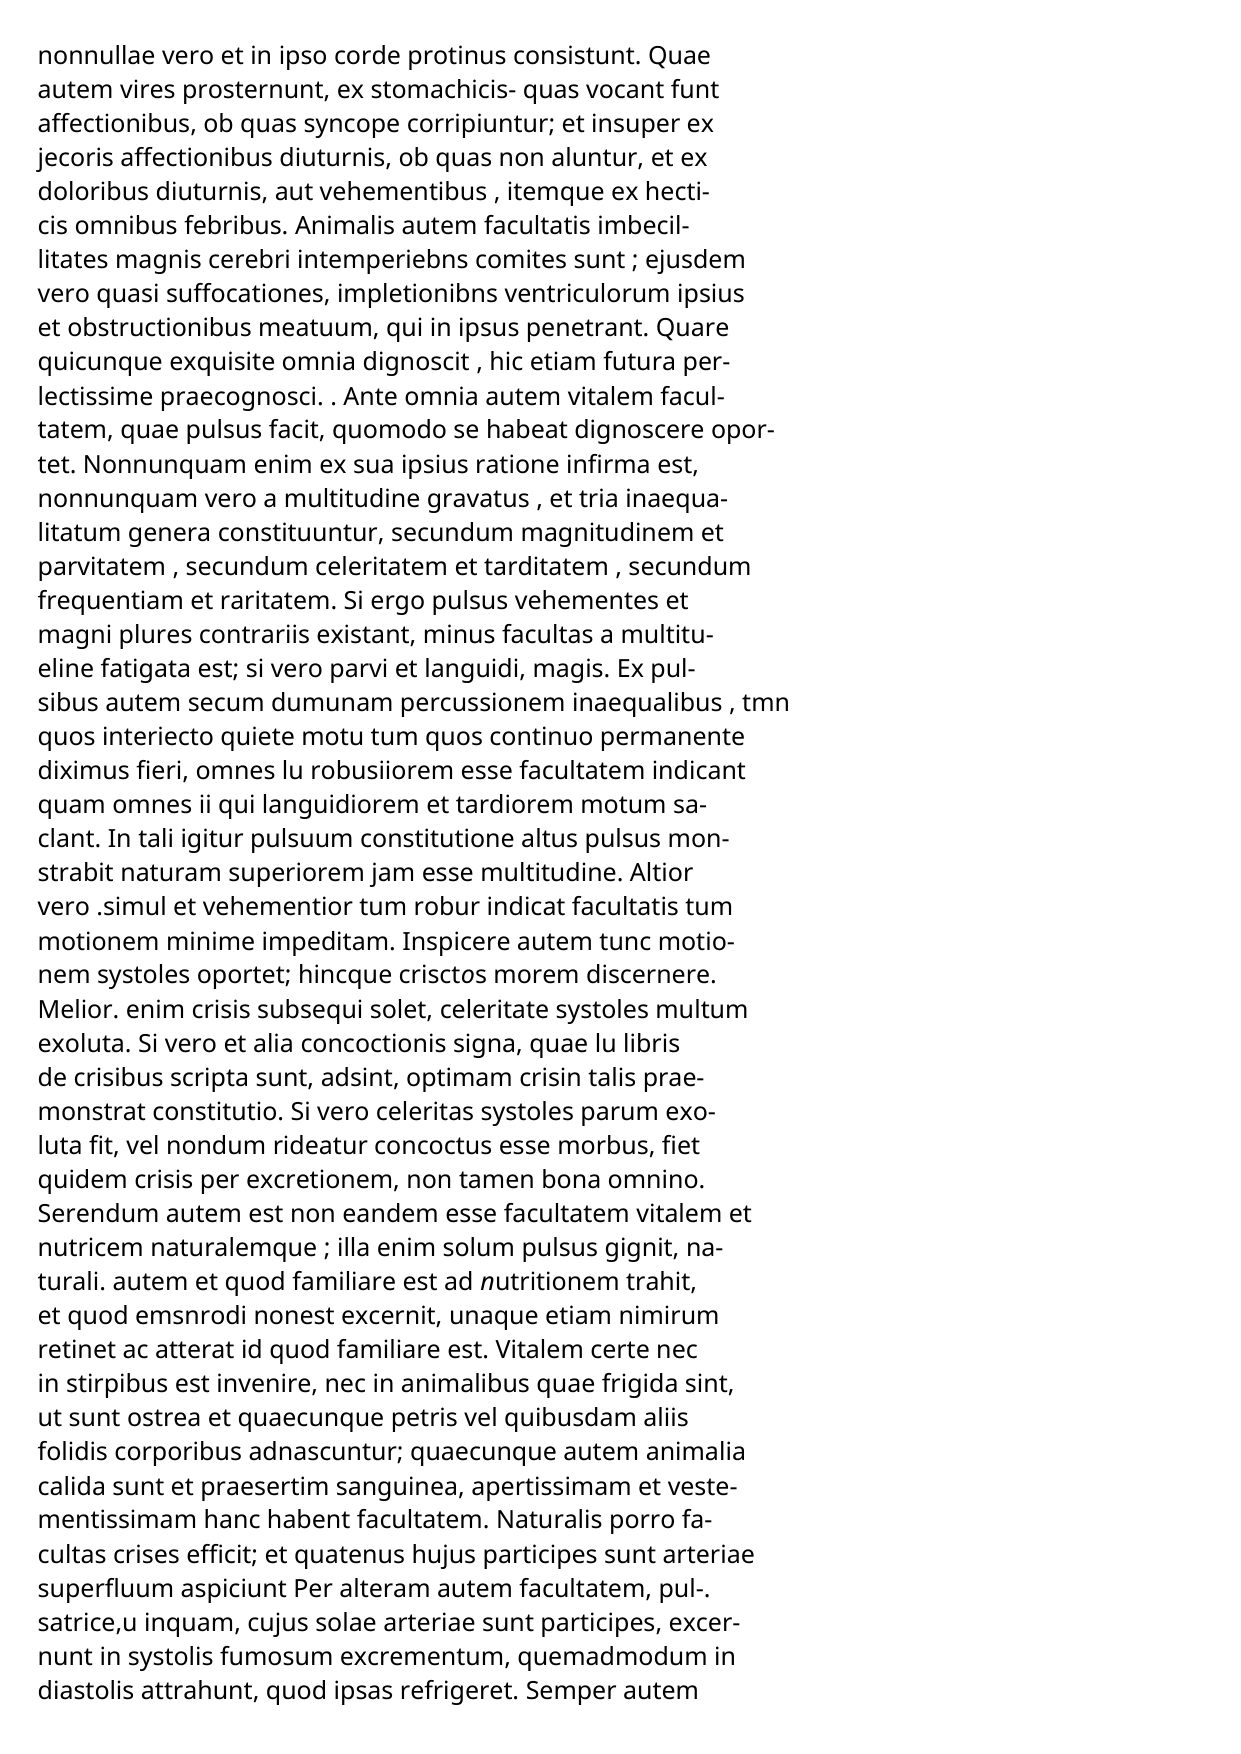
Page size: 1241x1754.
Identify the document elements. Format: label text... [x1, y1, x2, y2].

text nonnullae vero et in ipso corde protinus consistunt. Quae autem vires prosternunt, ex stomachicis- quas vocant funt affectionibus, ob quas syncope corripiuntur; et insuper ex jecoris affectionibus diuturnis, ob quas non aluntur, et ex doloribus diuturnis, aut vehementibus , itemque ex hecti- cis omnibus febribus. Animalis autem facultatis imbecil- litates magnis cerebri intemperiebns comites sunt ; ejusdem vero quasi suffocationes, impletionibns ventriculorum ipsius et obstructionibus meatuum, qui in ipsus penetrant. Quare quicunque exquisite omnia dignoscit , hic etiam futura per- lectissime praecognosci. . Ante omnia autem vitalem facul- tatem, quae pulsus facit, quomodo se habeat dignoscere opor- tet. Nonnunquam enim ex sua ipsius ratione infirma est, nonnunquam vero a multitudine gravatus , et tria inaequa- litatum genera constituuntur, secundum magnitudinem et parvitatem , secundum celeritatem et tarditatem , secundum frequentiam et raritatem. Si ergo pulsus vehementes et magni plures contrariis existant, minus facultas a multitu- eline fatigata est; si vero parvi et languidi, magis. Ex pul- sibus autem secum dumunam percussionem inaequalibus , tmn quos interiecto quiete motu tum quos continuo permanente diximus fieri, omnes lu robusiiorem esse facultatem indicant quam omnes ii qui languidiorem et tardiorem motum sa- clant. In tali igitur pulsuum constitutione altus pulsus mon- strabit naturam superiorem jam esse multitudine. Altior vero .simul et vehementior tum robur indicat facultatis tum motionem minime impeditam. Inspicere autem tunc motio- nem systoles oportet; hincque crisctos morem discernere. Melior. enim crisis subsequi solet, celeritate systoles multum exoluta. Si vero et alia concoctionis signa, quae lu libris de crisibus scripta sunt, adsint, optimam crisin talis prae- monstrat constitutio. Si vero celeritas systoles parum exo- luta fit, vel nondum rideatur concoctus esse morbus, fiet quidem crisis per excretionem, non tamen bona omnino. Serendum autem est non eandem esse facultatem vitalem et nutricem naturalemque ; illa enim solum pulsus gignit, na- turali. autem et quod familiare est ad nutritionem trahit, [37, 37, 1203, 1298]
text et quod emsnrodi nonest excernit, unaque etiam nimirum retinet ac atterat id quod familiare est. Vitalem certe nec in stirpibus est invenire, nec in animalibus quae frigida sint, ut sunt ostrea et quaecunque petris vel quibusdam aliis folidis corporibus adnascuntur; quaecunque autem animalia calida sunt et praesertim sanguinea, apertissimam et veste- mentissimam hanc habent facultatem. Naturalis porro fa- cultas crises efficit; et quatenus hujus participes sunt arteriae superfluum aspiciunt Per alteram autem facultatem, pul-. satrice,u inquam, cujus solae arteriae sunt participes, excer- nunt in systolis fumosum excrementum, quemadmodum in diastolis attrahunt, quod ipsas refrigeret. Semper autem [37, 1298, 1203, 1707]
